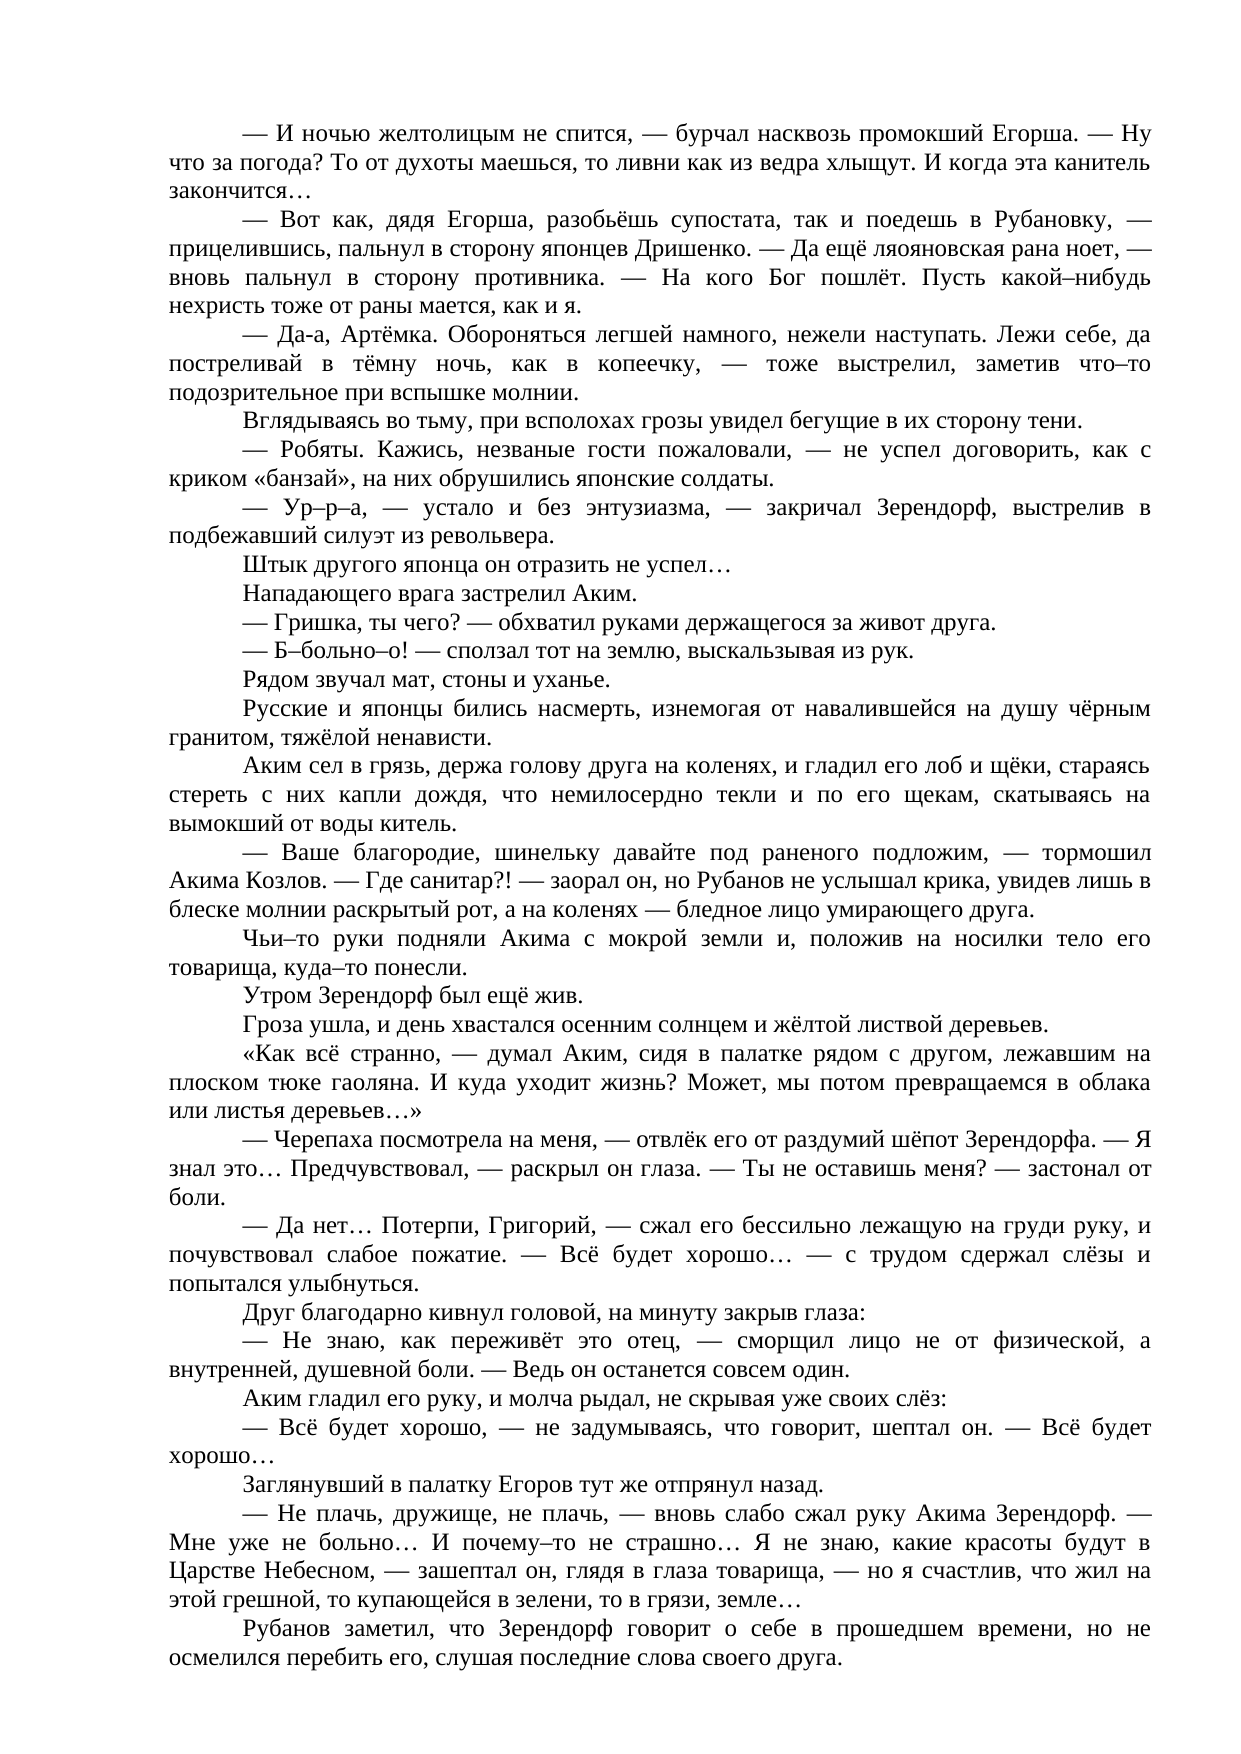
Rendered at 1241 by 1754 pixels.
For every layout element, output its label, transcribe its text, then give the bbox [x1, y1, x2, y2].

text Штык другого японца он отразить не успел… [169, 549, 1152, 578]
text Рубанов заметил, что Зерендорф говорит о себе в прошедшем времени, но не осмелился перебить его, слушая последние слова своего друга. [169, 1613, 1152, 1671]
text — Б–больно–о! — сползал тот на землю, выскальзывая из рук. [169, 636, 1152, 664]
text — Да нет… Потерпи, Григорий, — сжал его бессильно лежащую на груди руку, и почувствовал слабое пожатие. — Всё будет хорошо… — с трудом сдержал слёзы и попытался улыбнуться. [169, 1211, 1152, 1297]
text Рядом звучал мат, стоны и уханье. [169, 664, 1152, 693]
text — Не плачь, дружище, не плачь, — вновь слабо сжал руку Акима Зерендорф. — Мне уже не больно… И почему–то не страшно… Я не знаю, какие красоты будут в Царстве Небесном, — зашептал он, глядя в глаза товарища, — но я счастлив, что жил на этой грешной, то купающейся в зелени, то в грязи, земле… [169, 1498, 1152, 1613]
text Гроза ушла, и день хвастался осенним солнцем и жёлтой листвой деревьев. [169, 1009, 1152, 1038]
text — Всё будет хорошо, — не задумываясь, что говорит, шептал он. — Всё будет хорошо… [169, 1412, 1152, 1469]
text Аким сел в грязь, держа голову друга на коленях, и гладил его лоб и щёки, стараясь стереть с них капли дождя, что немилосердно текли и по его щекам, скатываясь на вымокший от воды китель. [169, 751, 1152, 837]
text — Ур–р–а, — устало и без энтузиазма, — закричал Зерендорф, выстрелив в подбежавший силуэт из револьвера. [169, 492, 1152, 549]
text Нападающего врага застрелил Аким. [169, 578, 1152, 607]
text «Как всё странно, — думал Аким, сидя в палатке рядом с другом, лежавшим на плоском тюке гаоляна. И куда уходит жизнь? Может, мы потом превращаемся в облака или листья деревьев…» [169, 1038, 1152, 1124]
text — Вот как, дядя Егорша, разобьёшь супостата, так и поедешь в Рубановку, — прицелившись, пальнул в сторону японцев Дришенко. — Да ещё ляояновская рана ноет, — вновь пальнул в сторону противника. — На кого Бог пошлёт. Пусть какой–нибудь нехристь тоже от раны мается, как и я. [169, 204, 1152, 319]
text Друг благодарно кивнул головой, на минуту закрыв глаза: [169, 1297, 1152, 1326]
text Вглядываясь во тьму, при всполохах грозы увидел бегущие в их сторону тени. [169, 406, 1152, 434]
text Аким гладил его руку, и молча рыдал, не скрывая уже своих слёз: [169, 1383, 1152, 1412]
text — Черепаха посмотрела на меня, — отвлёк его от раздумий шёпот Зерендорфа. — Я знал это… Предчувствовал, — раскрыл он глаза. — Ты не оставишь меня? — застонал от боли. [169, 1124, 1152, 1211]
text — Не знаю, как переживёт это отец, — сморщил лицо не от физической, а внутренней, душевной боли. — Ведь он останется совсем один. [169, 1326, 1152, 1383]
text — Робяты. Кажись, незваные гости пожаловали, — не успел договорить, как с криком «банзай», на них обрушились японские солдаты. [169, 434, 1152, 492]
text Русские и японцы бились насмерть, изнемогая от навалившейся на душу чёрным гранитом, тяжёлой ненависти. [169, 693, 1152, 751]
text Чьи–то руки подняли Акима с мокрой земли и, положив на носилки тело его товарища, куда–то понесли. [169, 923, 1152, 981]
text Заглянувший в палатку Егоров тут же отпрянул назад. [169, 1469, 1152, 1498]
text — И ночью желтолицым не спится, — бурчал насквозь промокший Егорша. — Ну что за погода? То от духоты маешься, то ливни как из ведра хлыщут. И когда эта канитель закончится… [169, 118, 1152, 204]
text Утром Зерендорф был ещё жив. [169, 981, 1152, 1009]
text — Да-а, Артёмка. Обороняться легшей намного, нежели наступать. Лежи себе, да постреливай в тёмну ночь, как в копеечку, — тоже выстрелил, заметив что–то подозрительное при вспышке молнии. [169, 319, 1152, 406]
text — Ваше благородие, шинельку давайте под раненого подложим, — тормошил Акима Козлов. — Где санитар?! — заорал он, но Рубанов не услышал крика, увидев лишь в блеске молнии раскрытый рот, а на коленях — бледное лицо умирающего друга. [169, 837, 1152, 923]
text — Гришка, ты чего? — обхватил руками держащегося за живот друга. [169, 607, 1152, 636]
